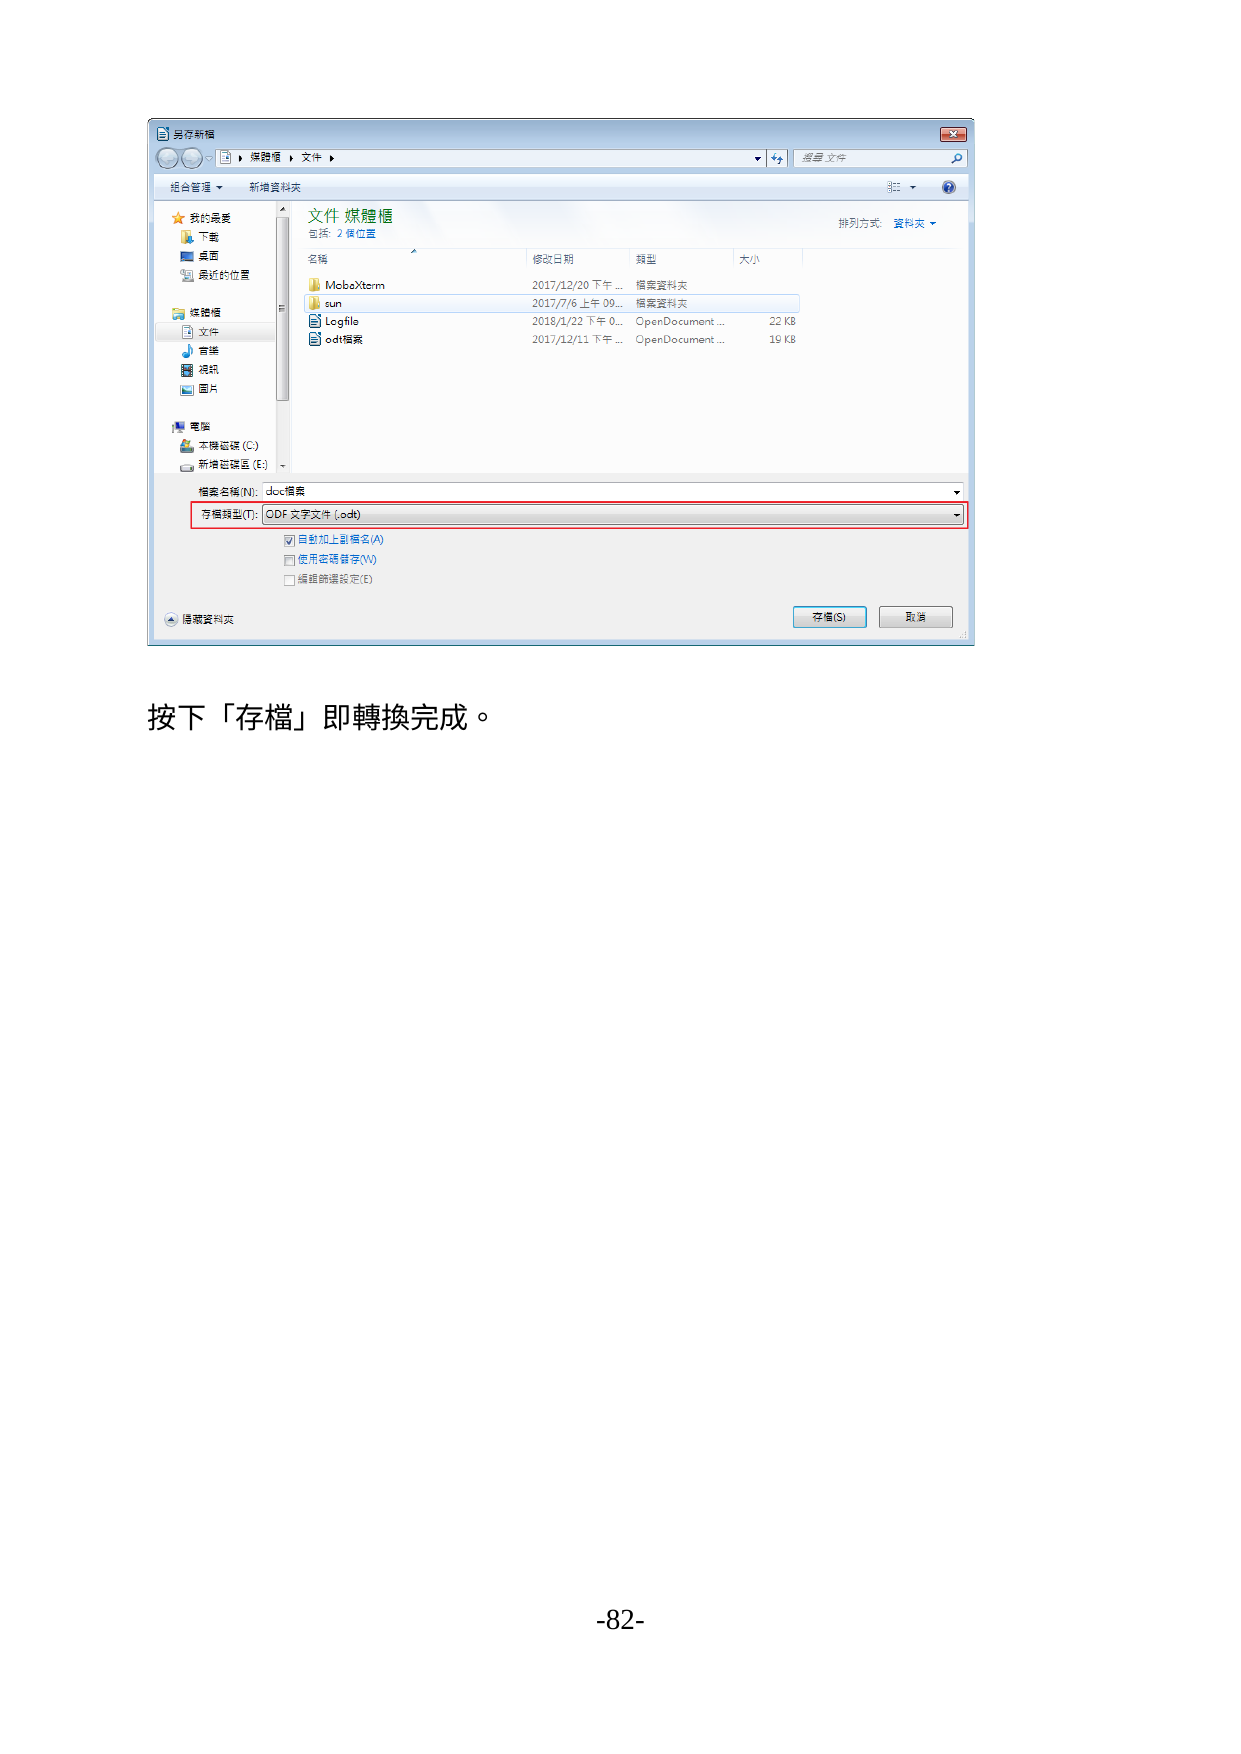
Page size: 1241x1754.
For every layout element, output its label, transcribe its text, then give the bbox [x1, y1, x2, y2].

text 按下「存檔」即轉換完成。 [148, 694, 1122, 736]
picture [147, 118, 975, 646]
